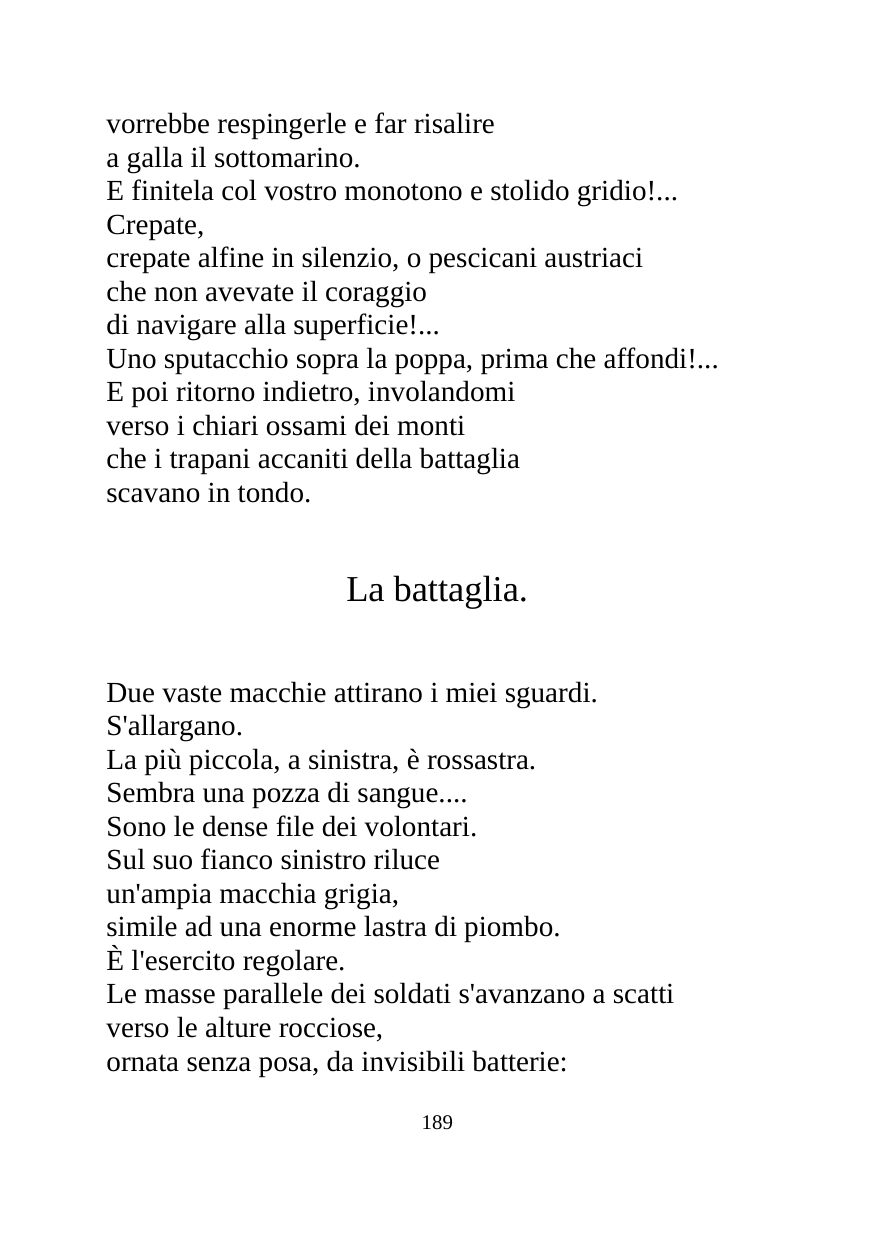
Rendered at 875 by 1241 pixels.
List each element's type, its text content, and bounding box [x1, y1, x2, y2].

subtitle La battaglia. [106, 568, 768, 610]
text Due vaste macchie attirano i miei sguardi. S'allargano. La più piccola, a sinistra, è rossastra. Sembra una pozza di sangue.... Sono le dense file dei volontari. Sul suo fianco sinistro riluce un'ampia macchia grigia, simile ad una enorme lastra di piombo. È l'esercito regolare. Le masse parallele dei soldati s'avanzano a scatti verso le alture rocciose, ornata senza posa, da invisibili batterie: [106, 675, 768, 1077]
text vorrebbe respingerle e far risalire a galla il sottomarino. E finitela col vostro monotono e stolido gridio!... Crepate, crepate alfine in silenzio, o pescicani austriaci che non avevate il coraggio di navigare alla superficie!... Uno sputacchio sopra la poppa, prima che affondi!... E poi ritorno indietro, involandomi verso i chiari ossami dei monti che i trapani accaniti della battaglia scavano in tondo. [106, 106, 768, 509]
